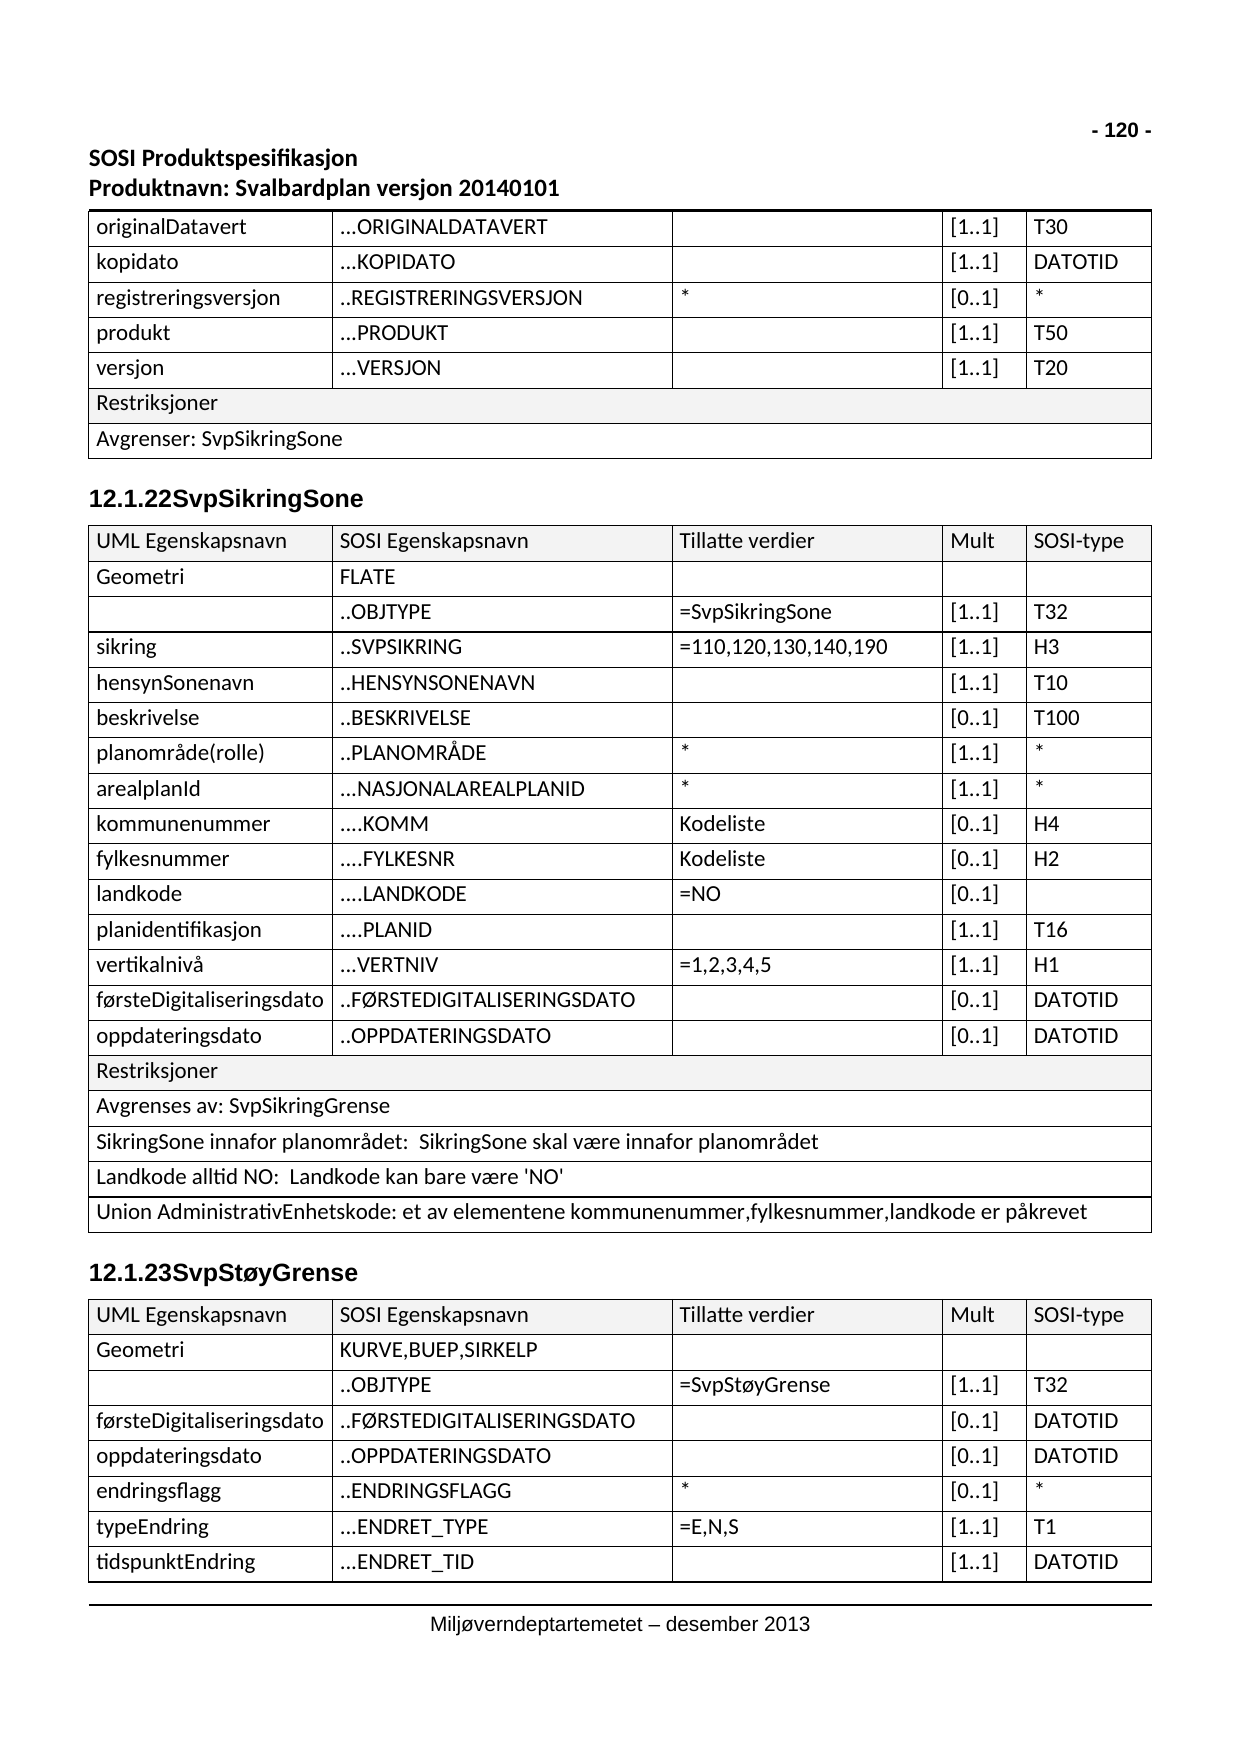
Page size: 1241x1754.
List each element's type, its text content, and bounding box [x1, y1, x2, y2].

table_cell [1027, 880, 1151, 914]
table_cell ..FØRSTEDIGITALISERINGSDATO [333, 1406, 672, 1440]
table_cell [1..1] [943, 633, 1026, 667]
table_header SOSI Egenskapsnavn [333, 526, 672, 561]
table_cell produkt [89, 318, 332, 352]
table_cell [1..1] [943, 1512, 1026, 1546]
table_cell [0..1] [943, 809, 1026, 843]
table_cell [673, 1547, 942, 1581]
table_cell registreringsversjon [89, 283, 332, 317]
table_cell [673, 562, 942, 596]
table_cell ...VERSJON [333, 353, 672, 387]
table_cell =110,120,130,140,190 [673, 633, 942, 667]
table_cell hensynSonenavn [89, 668, 332, 702]
table_cell [1..1] [943, 353, 1026, 387]
table_cell [1..1] [943, 774, 1026, 808]
table_cell T20 [1027, 353, 1151, 387]
table_cell T10 [1027, 668, 1151, 702]
table_cell H2 [1027, 844, 1151, 878]
table_cell Kodeliste [673, 809, 942, 843]
table_cell [0..1] [943, 986, 1026, 1020]
table_cell typeEndring [89, 1512, 332, 1546]
table_header Tillatte verdier [673, 1300, 942, 1334]
table_cell [1..1] [943, 668, 1026, 702]
table_cell ..OPPDATERINGSDATO [333, 1021, 672, 1055]
table_cell kommunenummer [89, 809, 332, 843]
table_cell originalDatavert [89, 212, 332, 246]
table_cell H3 [1027, 633, 1151, 667]
table_header Mult [943, 526, 1026, 561]
table_cell ...KOPIDATO [333, 247, 672, 282]
table_cell =SvpStøyGrense [673, 1371, 942, 1405]
table_cell [1..1] [943, 1371, 1026, 1405]
table_cell ...PRODUKT [333, 318, 672, 352]
table_cell =E,N,S [673, 1512, 942, 1546]
table_cell * [673, 774, 942, 808]
table_cell [0..1] [943, 703, 1026, 737]
table_cell DATOTID [1027, 1021, 1151, 1055]
table_cell * [1027, 774, 1151, 808]
table_cell [673, 318, 942, 352]
table_cell KURVE,BUEP,SIRKELP [333, 1335, 672, 1369]
table_header UML Egenskapsnavn [89, 1300, 332, 1334]
table_cell [1..1] [943, 318, 1026, 352]
table_cell [673, 703, 942, 737]
subtitle SvpStøyGrense [89, 1258, 1152, 1286]
table_cell * [673, 283, 942, 317]
table_cell [0..1] [943, 1477, 1026, 1511]
table_header Tillatte verdier [673, 526, 942, 561]
table_cell Landkode alltid NO: Landkode kan bare være 'NO' [89, 1162, 1151, 1196]
table_cell * [673, 1477, 942, 1511]
table_cell H1 [1027, 950, 1151, 984]
table_cell [1027, 562, 1151, 596]
table_cell T32 [1027, 1371, 1151, 1405]
table_cell ...ENDRET_TYPE [333, 1512, 672, 1546]
table_cell DATOTID [1027, 1441, 1151, 1476]
table_cell [1..1] [943, 738, 1026, 773]
table_cell fylkesnummer [89, 844, 332, 878]
table_cell ..OBJTYPE [333, 1371, 672, 1405]
table_cell ...NASJONALAREALPLANID [333, 774, 672, 808]
table_cell [1..1] [943, 597, 1026, 631]
table_cell [0..1] [943, 1406, 1026, 1440]
table_cell * [673, 738, 942, 773]
table_cell kopidato [89, 247, 332, 282]
table_cell [673, 668, 942, 702]
table_cell Avgrenses av: SvpSikringGrense [89, 1091, 1151, 1126]
table_cell FLATE [333, 562, 672, 596]
table_cell T16 [1027, 915, 1151, 949]
subtitle SvpSikringSone [89, 484, 1152, 513]
table_cell SikringSone innafor planområdet: SikringSone skal være innafor planområdet [89, 1127, 1151, 1161]
table_cell ...ENDRET_TID [333, 1547, 672, 1581]
table_cell T1 [1027, 1512, 1151, 1546]
table_cell ....PLANID [333, 915, 672, 949]
table_cell T100 [1027, 703, 1151, 737]
table_cell T30 [1027, 212, 1151, 246]
table_cell [673, 1441, 942, 1476]
table_cell endringsflagg [89, 1477, 332, 1511]
table_cell ..FØRSTEDIGITALISERINGSDATO [333, 986, 672, 1020]
table_cell Union AdministrativEnhetskode: et av elementene kommunenummer,fylkesnummer,landkode er påkrevet [89, 1198, 1151, 1232]
table_cell T50 [1027, 318, 1151, 352]
table_cell ...ORIGINALDATAVERT [333, 212, 672, 246]
table_cell ....LANDKODE [333, 880, 672, 914]
table_cell førsteDigitaliseringsdato [89, 986, 332, 1020]
table_cell Restriksjoner [89, 389, 1151, 423]
table_cell [0..1] [943, 880, 1026, 914]
table_cell [673, 1021, 942, 1055]
table_cell [0..1] [943, 844, 1026, 878]
table_cell [0..1] [943, 283, 1026, 317]
table_cell * [1027, 283, 1151, 317]
table_cell planområde(rolle) [89, 738, 332, 773]
table_cell Avgrenser: SvpSikringSone [89, 424, 1151, 458]
table_cell Geometri [89, 562, 332, 596]
table_cell sikring [89, 633, 332, 667]
table_cell * [1027, 738, 1151, 773]
table_cell ..OPPDATERINGSDATO [333, 1441, 672, 1476]
table_cell ..SVPSIKRING [333, 633, 672, 667]
table_cell ....FYLKESNR [333, 844, 672, 878]
table_cell [1027, 1335, 1151, 1369]
table_cell ...VERTNIV [333, 950, 672, 984]
table_cell vertikalnivå [89, 950, 332, 984]
table_cell arealplanId [89, 774, 332, 808]
table_cell ..HENSYNSONENAVN [333, 668, 672, 702]
table_cell ..REGISTRERINGSVERSJON [333, 283, 672, 317]
table_cell [943, 1335, 1026, 1369]
table_cell [673, 212, 942, 246]
table_cell =SvpSikringSone [673, 597, 942, 631]
table_cell [943, 562, 1026, 596]
table_cell versjon [89, 353, 332, 387]
table_cell ..BESKRIVELSE [333, 703, 672, 737]
table_cell Geometri [89, 1335, 332, 1369]
table_cell H4 [1027, 809, 1151, 843]
table_cell [1..1] [943, 212, 1026, 246]
table_cell DATOTID [1027, 1547, 1151, 1581]
table_header SOSI-type [1027, 526, 1151, 561]
table_cell [673, 1335, 942, 1369]
table_cell [0..1] [943, 1441, 1026, 1476]
table_header SOSI Egenskapsnavn [333, 1300, 672, 1334]
table_cell ..ENDRINGSFLAGG [333, 1477, 672, 1511]
table_cell landkode [89, 880, 332, 914]
table_cell [673, 986, 942, 1020]
table_cell ..PLANOMRÅDE [333, 738, 672, 773]
table_cell [1..1] [943, 915, 1026, 949]
table_cell DATOTID [1027, 247, 1151, 282]
table_cell [673, 353, 942, 387]
table_cell T32 [1027, 597, 1151, 631]
table_cell tidspunktEndring [89, 1547, 332, 1581]
table_header SOSI-type [1027, 1300, 1151, 1334]
table_cell oppdateringsdato [89, 1021, 332, 1055]
table_cell [673, 1406, 942, 1440]
table_cell Kodeliste [673, 844, 942, 878]
table_cell [1..1] [943, 950, 1026, 984]
table_cell =1,2,3,4,5 [673, 950, 942, 984]
table_cell oppdateringsdato [89, 1441, 332, 1476]
table_cell [1..1] [943, 247, 1026, 282]
table_cell planidentifikasjon [89, 915, 332, 949]
table_cell [673, 915, 942, 949]
table_cell =NO [673, 880, 942, 914]
table_cell ....KOMM [333, 809, 672, 843]
table_cell [89, 597, 332, 631]
table_cell [1..1] [943, 1547, 1026, 1581]
table_cell [673, 247, 942, 282]
table_cell DATOTID [1027, 986, 1151, 1020]
table_cell [0..1] [943, 1021, 1026, 1055]
table_cell DATOTID [1027, 1406, 1151, 1440]
table_header Mult [943, 1300, 1026, 1334]
table_cell førsteDigitaliseringsdato [89, 1406, 332, 1440]
table_cell * [1027, 1477, 1151, 1511]
table_cell [89, 1371, 332, 1405]
table_cell ..OBJTYPE [333, 597, 672, 631]
table_cell Restriksjoner [89, 1056, 1151, 1090]
table_header UML Egenskapsnavn [89, 526, 332, 561]
table_cell beskrivelse [89, 703, 332, 737]
